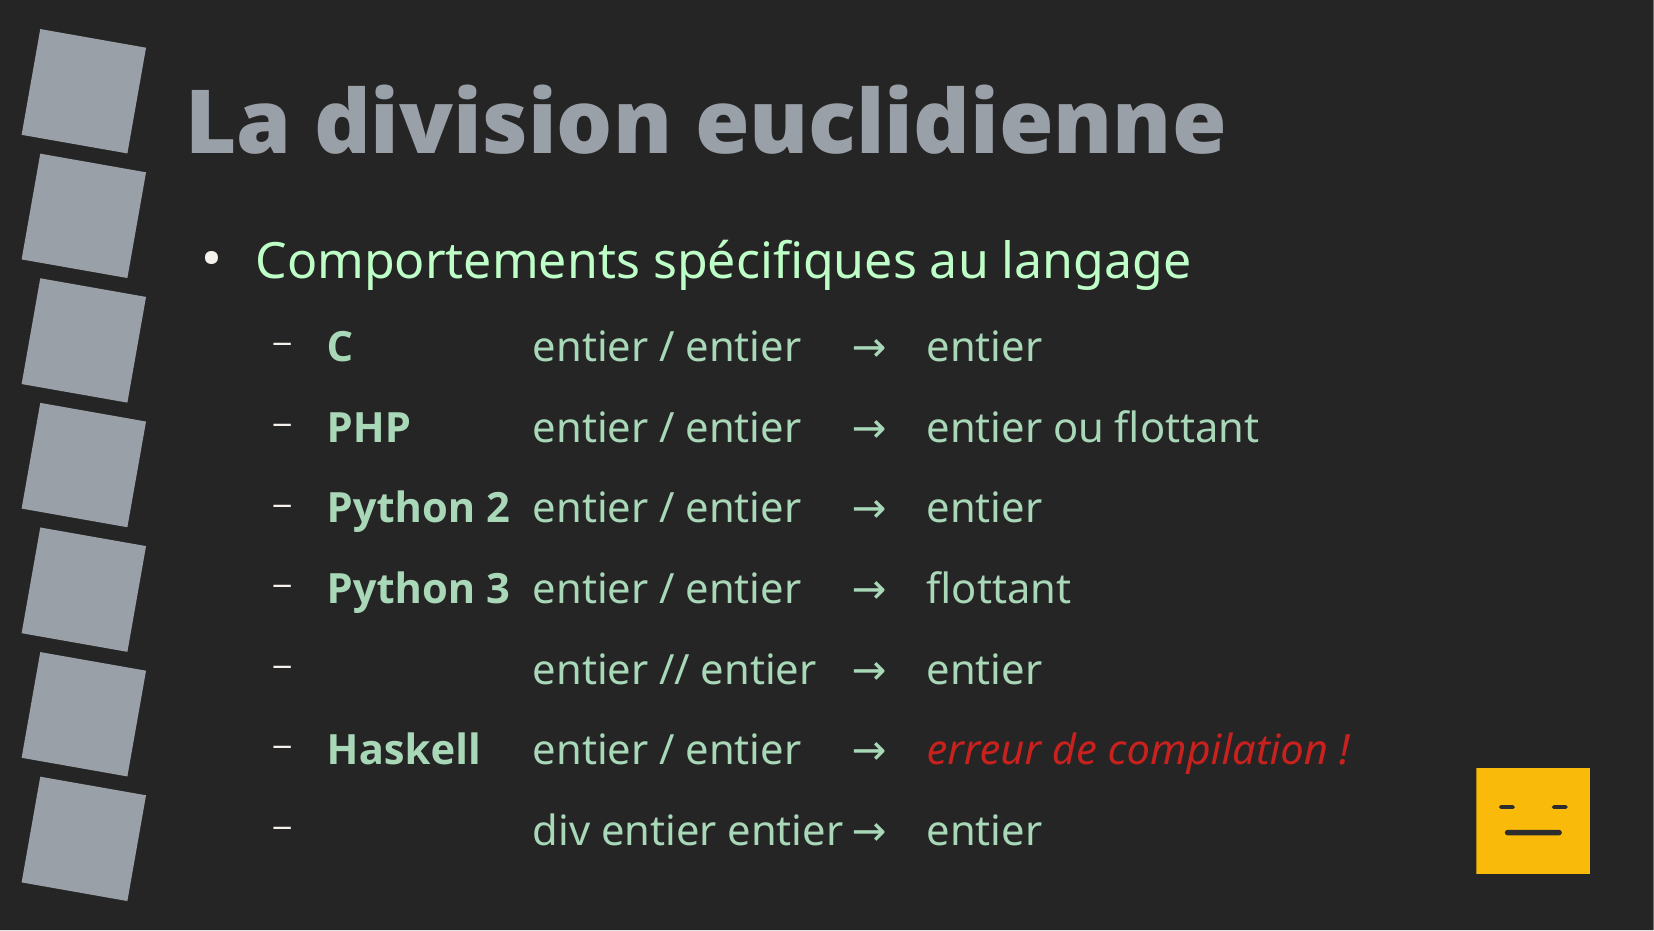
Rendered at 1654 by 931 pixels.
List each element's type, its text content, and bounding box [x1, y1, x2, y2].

picture [1476, 767, 1591, 874]
list Comportements spécifiques au langage C entier / entier → entier PHP entier / entier → entier ou flottant Python 2 entier / entier → entier Python 3 entier / entier → flottant entier // entier → entier Haskell entier / entier → erreur de compilation ! div entier entier → entier [184, 225, 1636, 901]
title La division euclidienne [184, 59, 1654, 154]
